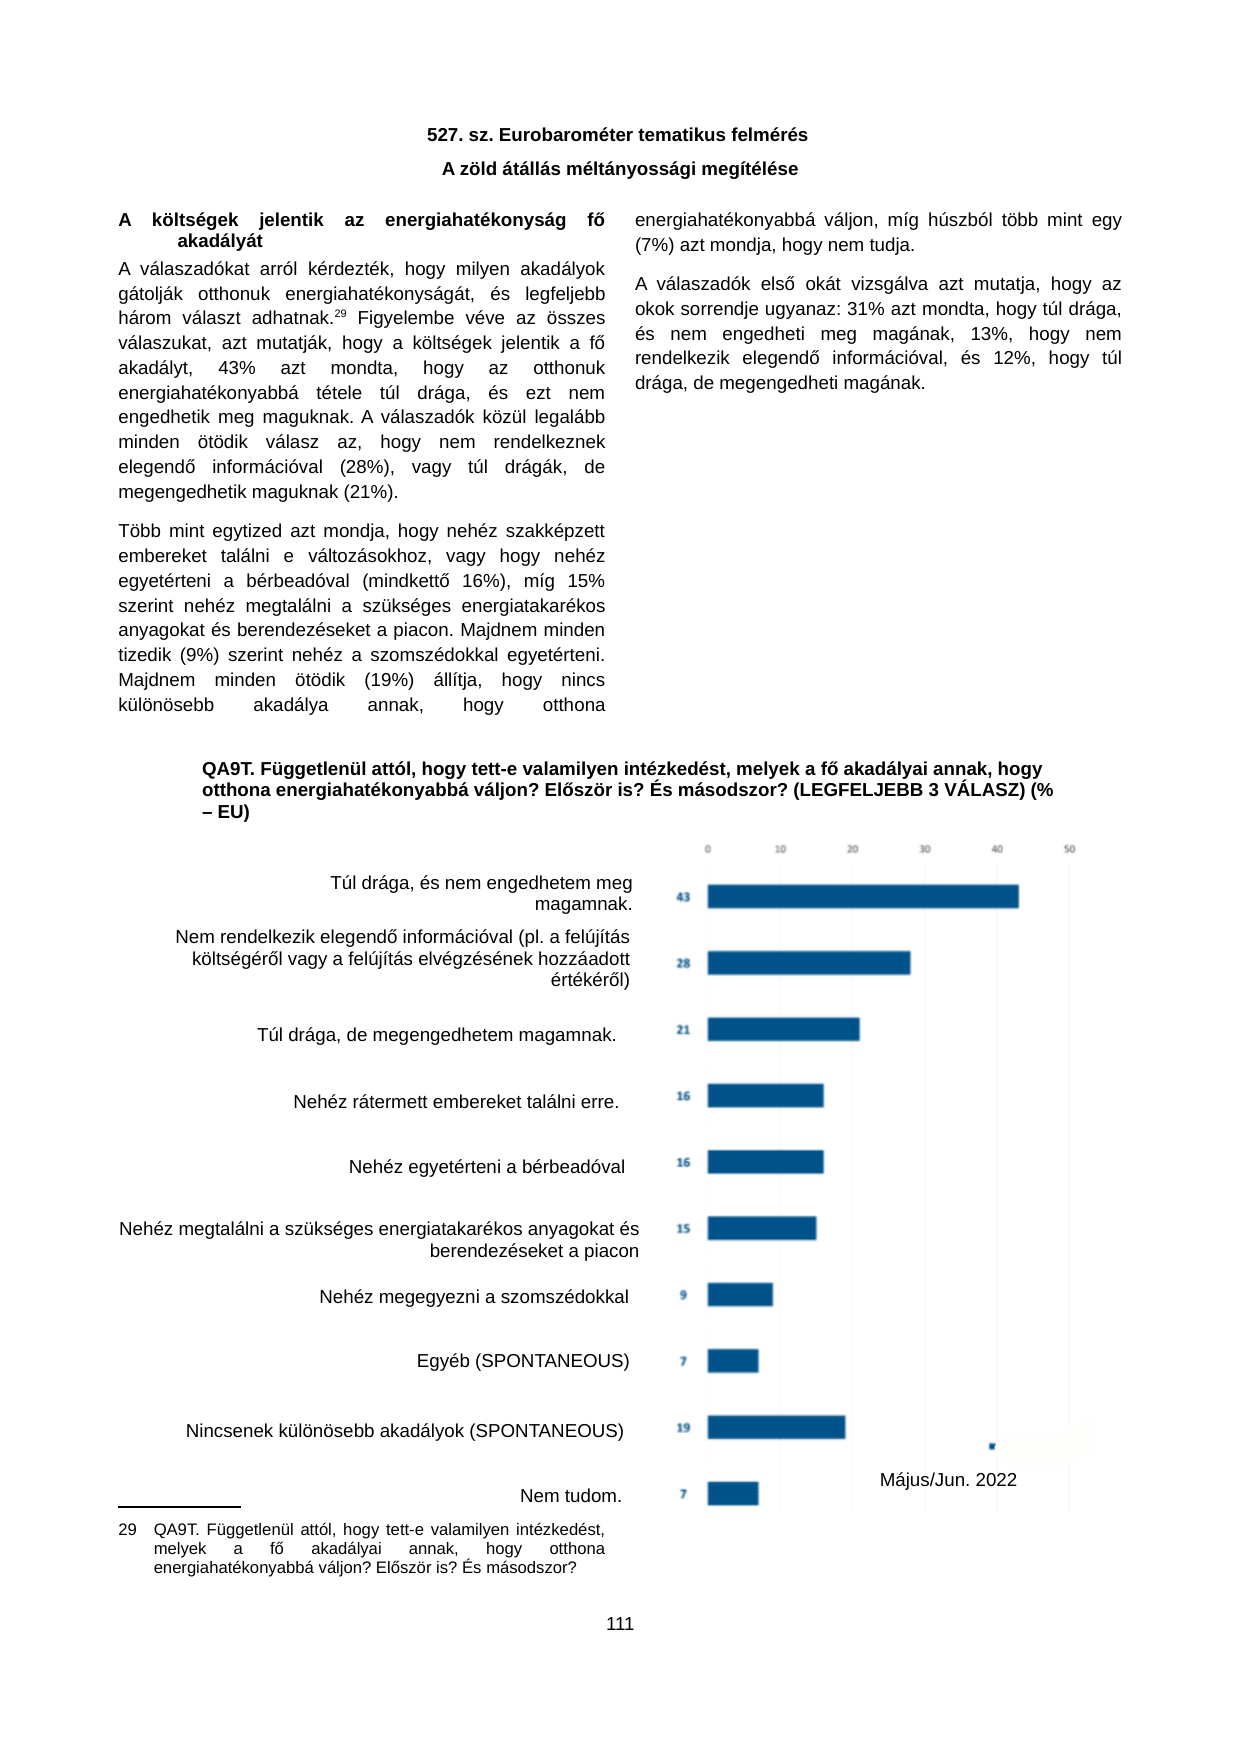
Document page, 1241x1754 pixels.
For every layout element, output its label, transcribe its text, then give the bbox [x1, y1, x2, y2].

text energiahatékonyabbá váljon, míg húszból több mint egy (7%) azt mondja, hogy nem tudja. [635, 208, 1122, 255]
text A válaszadókat arról kérdezték, hogy milyen akadályok gátolják otthonuk energiahatékonyságát, és legfeljebb három választ adhatnak. Figyelembe véve az összes válaszukat, azt mutatják, hogy a költségek jelentik a fő akadályt, 43% azt mondta, hogy az otthonuk energiahatékonyabbá tétele túl drága, és ezt nem engedhetik meg maguknak. A válaszadók közül legalább minden ötödik válasz az, hogy nem rendelkeznek elegendő információval (28%), vagy túl drágák, de megengedhetik maguknak (21%). [118, 258, 605, 502]
text QA9T. Függetlenül attól, hogy tett-e valamilyen intézkedést, melyek a fő akadályai annak, hogy otthona energiahatékonyabbá váljon? Először is? És másodszor? [118, 1519, 605, 1577]
text Több mint egytized azt mondja, hogy nehéz szakképzett embereket találni e változásokhoz, vagy hogy nehéz egyetérteni a bérbeadóval (mindkettő 16%), míg 15% szerint nehéz megtalálni a szükséges energiatakarékos anyagokat és berendezéseket a piacon. Majdnem minden tizedik (9%) szerint nehéz a szomszédokkal egyetérteni. Majdnem minden ötödik (19%) állítja, hogy nincs különösebb akadálya annak, hogy otthona [118, 520, 605, 715]
text A válaszadók első okát vizsgálva azt mutatja, hogy az okok sorrendje ugyanaz: 31% azt mondta, hogy túl drága, és nem engedheti meg magának, 13%, hogy nem rendelkezik elegendő információval, és 12%, hogy túl drága, de megengedheti magának. [635, 273, 1122, 393]
picture [662, 829, 1095, 1512]
text A költségek jelentik az energiahatékonyság fő akadályát [118, 208, 605, 252]
